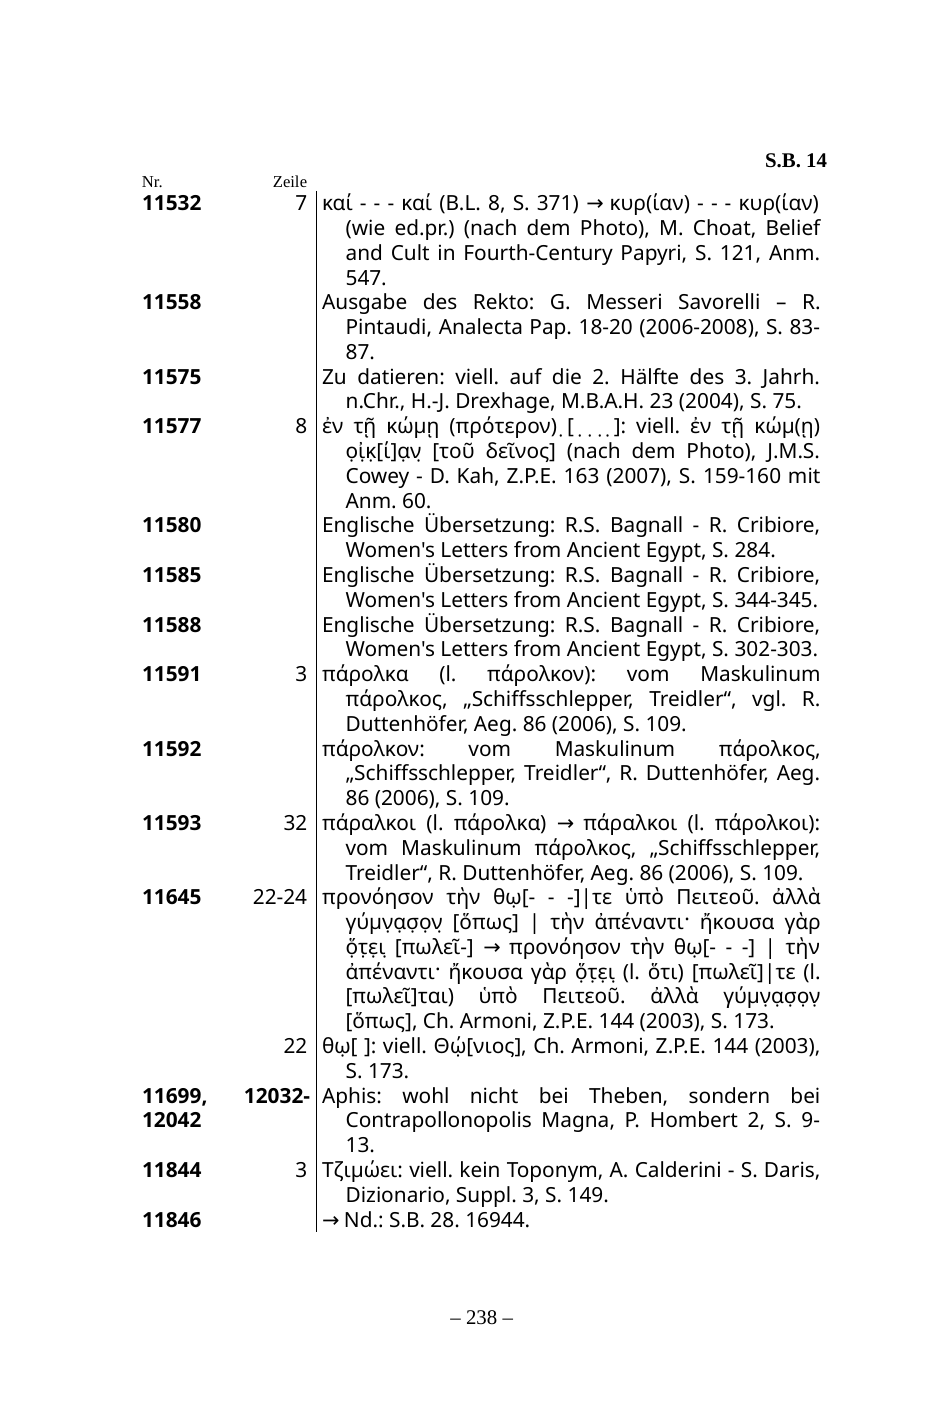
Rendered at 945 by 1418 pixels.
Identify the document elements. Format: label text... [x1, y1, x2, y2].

table_cell Ausgabe des Rekto: G. Messeri Savorelli – R. Pintaudi, Analecta Pap. 18-20 (2006-2008), S. 83-87. [317, 290, 827, 364]
table_cell 8 [224, 414, 316, 513]
table_cell 3 [224, 1158, 316, 1207]
table_cell 11577 [136, 414, 224, 513]
table_cell Aphis: wohl nicht bei Theben, sondern bei Contrapollonopolis Magna, P. Hombert 2, S. 9-13. [317, 1083, 827, 1158]
table_cell προνόησον τὴν θω̣[- - -]|τε ὑπὸ Πειτεοῦ. ἀλλὰ γύμν̣α̣σ̣ο̣ν̣ [ὅπως] | τὴν ἀπέναντι· ἤκουσα γὰρ ὅ̣τ̣ε̣ι̣ [πωλεῖ-] → προνόησον τὴν θω̣[- - -] | τὴν ἀπέναντι· ἤκουσα γὰρ ὅ̣τ̣ε̣ι̣ (l. ὅτι) [πωλεῖ]|τε (l. [πωλεῖ]ται) ὑπὸ Πειτεοῦ. ἀλλὰ γύμν̣α̣σ̣ο̣ν̣ [ὅπως], Ch. Armoni, Z.P.E. 144 (2003), S. 173. [317, 885, 827, 1034]
table_cell ἐν τῇ κώμῃ (πρότερον) ̣[ ̣ ̣ ̣ ̣]: viell. ἐν τῇ κώμ(ῃ) ο̣ἰ̣κ̣[ί]α̣ν̣ [τοῦ δεῖνος] (nach dem Photo), J.M.S. Cowey - D. Kah, Z.P.E. 163 (2007), S. 159-160 mit Anm. 60. [317, 414, 827, 513]
table_cell 11532 [136, 191, 224, 290]
table_cell 3 [224, 662, 316, 736]
table_cell 11580 [136, 513, 316, 563]
table_cell 22-24 [224, 885, 316, 1034]
table_cell Englische Übersetzung: R.S. Bagnall - R. Cribiore, Women's Letters from Ancient Egypt, S. 344-345. [317, 563, 827, 612]
table_cell Τζιμώει: viell. kein Toponym, A. Calderini - S. Daris, Dizionario, Suppl. 3, S. 149. [317, 1158, 827, 1207]
table_cell 11591 [136, 662, 224, 736]
table_cell Englische Übersetzung: R.S. Bagnall - R. Cribiore, Women's Letters from Ancient Egypt, S. 302-303. [317, 612, 827, 662]
table_cell 11592 [136, 736, 316, 811]
table_cell πάρολκον: vom Maskulinum πάρολκος, „Schiffsschlepper, Treidler“, R. Duttenhöfer, Aeg. 86 (2006), S. 109. [317, 736, 827, 811]
table_cell 11558 [136, 290, 316, 364]
table_cell 11846 [136, 1207, 316, 1232]
table_cell 11844 [136, 1158, 224, 1207]
table_cell 32 [224, 811, 316, 885]
table_cell Englische Übersetzung: R.S. Bagnall - R. Cribiore, Women's Letters from Ancient Egypt, S. 284. [317, 513, 827, 563]
table_cell 11699, 12032-12042 [136, 1083, 316, 1158]
table_cell 11645 [136, 885, 224, 1034]
table_cell 11593 [136, 811, 224, 885]
table_cell 11585 [136, 563, 316, 612]
table_cell θω̣[ ]: viell. Θώ̣[νιος], Ch. Armoni, Z.P.E. 144 (2003), S. 173. [317, 1034, 827, 1083]
table_cell 7 [224, 191, 316, 290]
table_cell → Nd.: S.B. 28. 16944. [317, 1207, 827, 1232]
table_cell πάραλκοι (l. πάρολκα) → πάραλκοι (l. πάρολκοι): vom Maskulinum πάρολκος, „Schiffsschlepper, Treidler“, R. Duttenhöfer, Aeg. 86 (2006), S. 109. [317, 811, 827, 885]
table_cell Zu datieren: viell. auf die 2. Hälfte des 3. Jahrh. n.Chr., H.-J. Drexhage, M.B.A.H. 23 (2004), S. 75. [317, 364, 827, 414]
table_cell καί - - - καί (B.L. 8, S. 371) → κυρ(ίαν) - - - κυρ(ίαν) (wie ed.pr.) (nach dem Photo), M. Choat, Belief and Cult in Fourth-Century Papyri, S. 121, Anm. 547. [317, 191, 827, 290]
table_cell πάρολκα (l. πάρολκον): vom Maskulinum πάρολκος, „Schiffsschlepper, Treidler“, vgl. R. Duttenhöfer, Aeg. 86 (2006), S. 109. [317, 662, 827, 736]
table_cell 22 [136, 1034, 316, 1083]
table_cell 11575 [136, 364, 316, 414]
table_cell 11588 [136, 612, 316, 662]
